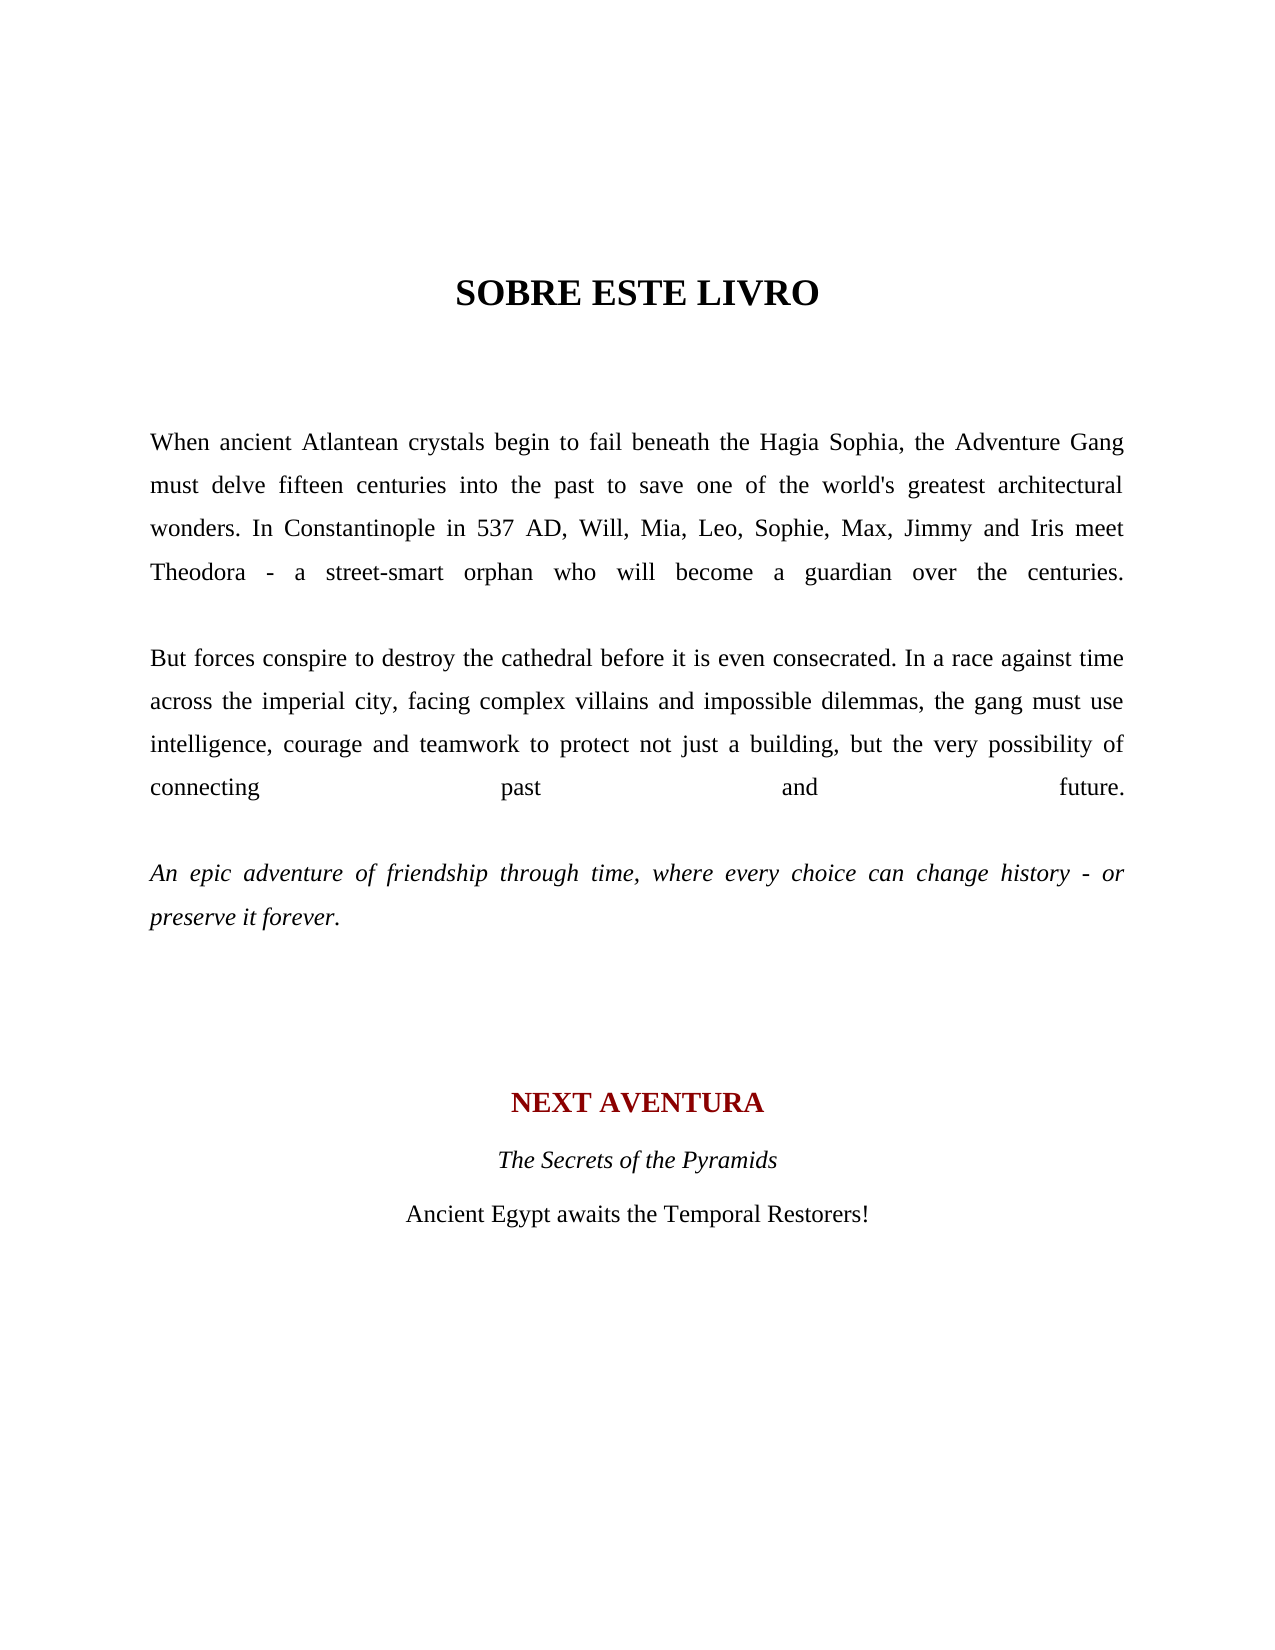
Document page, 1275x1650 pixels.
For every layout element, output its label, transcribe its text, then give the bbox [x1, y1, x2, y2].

text The Secrets of the Pyramids [150, 1145, 1125, 1173]
text When ancient Atlantean crystals begin to fail beneath the Hagia Sophia, the Adventure Gang must delve fifteen centuries into the past to save one of the world's greatest architectural wonders. In Constantinople in 537 AD, Will, Mia, Leo, Sophie, Max, Jimmy and Iris meet Theodora - a street-smart orphan who will become a guardian over the centuries. But forces conspire to destroy the cathedral before it is even consecrated. In a race against time across the imperial city, facing complex villains and impossible dilemmas, the gang must use intelligence, courage and teamwork to protect not just a building, but the very possibility of connecting past and future. An epic adventure of friendship through time, where every choice can change history - or preserve it forever. [150, 427, 1125, 930]
text NEXT AVENTURA [150, 1085, 1125, 1119]
text Ancient Egypt awaits the Temporal Restorers! [150, 1199, 1125, 1227]
text SOBRE ESTE LIVRO [150, 270, 1125, 313]
